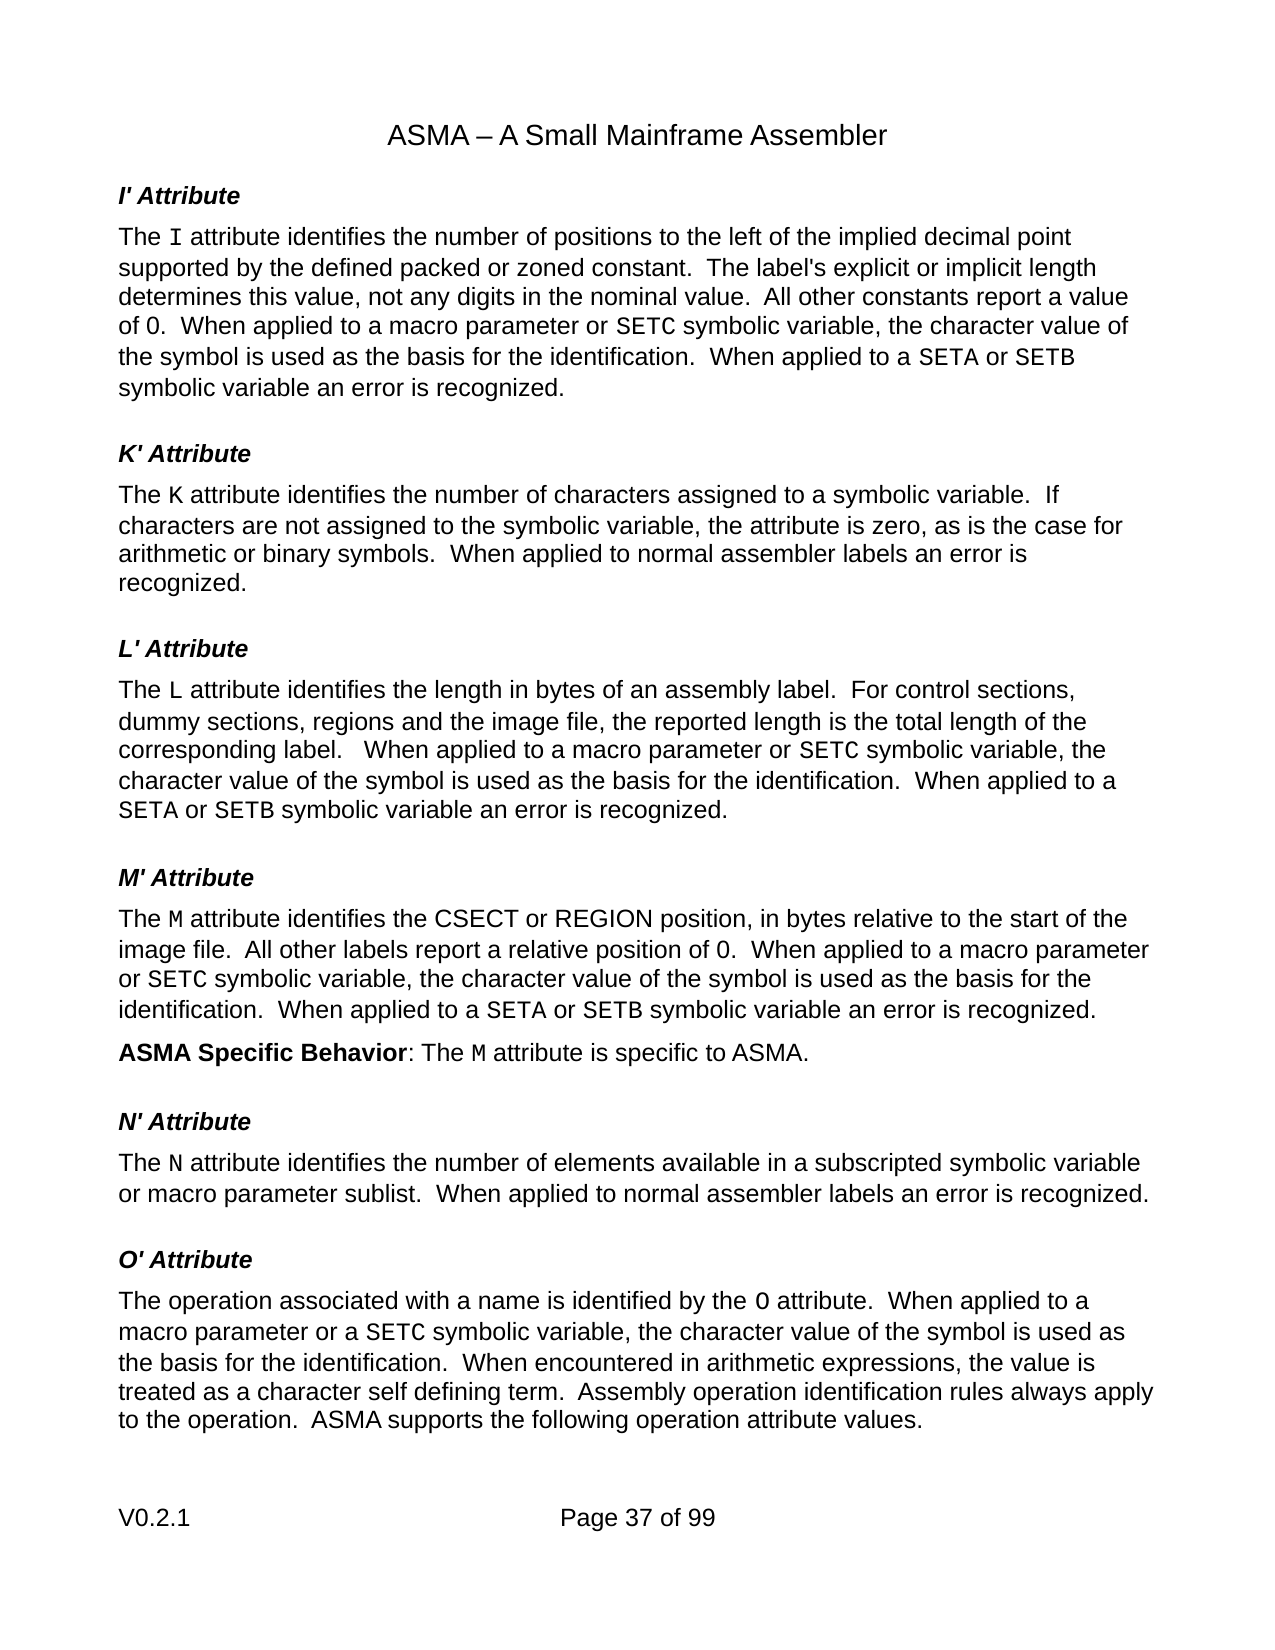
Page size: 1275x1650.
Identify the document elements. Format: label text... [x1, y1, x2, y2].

subtitle K' Attribute [118, 439, 1157, 467]
subtitle L' Attribute [118, 634, 1157, 663]
text The operation associated with a name is identified by the O attribute. When applied to a macro parameter or a SETC symbolic variable, the character value of the symbol is used as the basis for the identification. When encountered in arithmetic expressions, the value is treated as a character self defining term. Assembly operation identification rules always apply to the operation. ASMA supports the following operation attribute values. [118, 1286, 1157, 1434]
text ASMA Specific Behavior: The M attribute is specific to ASMA. [118, 1038, 1157, 1069]
subtitle N' Attribute [118, 1107, 1157, 1135]
text The N attribute identifies the number of elements available in a subscripted symbolic variable or macro parameter sublist. When applied to normal assembler labels an error is recognized. [118, 1148, 1157, 1208]
text The M attribute identifies the CSECT or REGION position, in bytes relative to the start of the image file. All other labels report a relative position of 0. When applied to a macro parameter or SETC symbolic variable, the character value of the symbol is used as the basis for the identification. When applied to a SETA or SETB symbolic variable an error is recognized. [118, 904, 1157, 1026]
subtitle I' Attribute [118, 181, 1157, 210]
subtitle O' Attribute [118, 1245, 1157, 1274]
subtitle M' Attribute [118, 863, 1157, 892]
text The K attribute identifies the number of characters assigned to a symbolic variable. If characters are not assigned to the symbolic variable, the attribute is zero, as is the case for arithmetic or binary symbols. When applied to normal assembler labels an error is recognized. [118, 480, 1157, 597]
text The I attribute identifies the number of positions to the left of the implied decimal point supported by the defined packed or zoned constant. The label's explicit or implicit length determines this value, not any digits in the nominal value. All other constants report a value of 0. When applied to a macro parameter or SETC symbolic variable, the character value of the symbol is used as the basis for the identification. When applied to a SETA or SETB symbolic variable an error is recognized. [118, 222, 1157, 401]
text The L attribute identifies the length in bytes of an assembly label. For control sections, dummy sections, regions and the image file, the reported length is the total length of the corresponding label. When applied to a macro parameter or SETC symbolic variable, the character value of the symbol is used as the basis for the identification. When applied to a SETA or SETB symbolic variable an error is recognized. [118, 676, 1157, 826]
